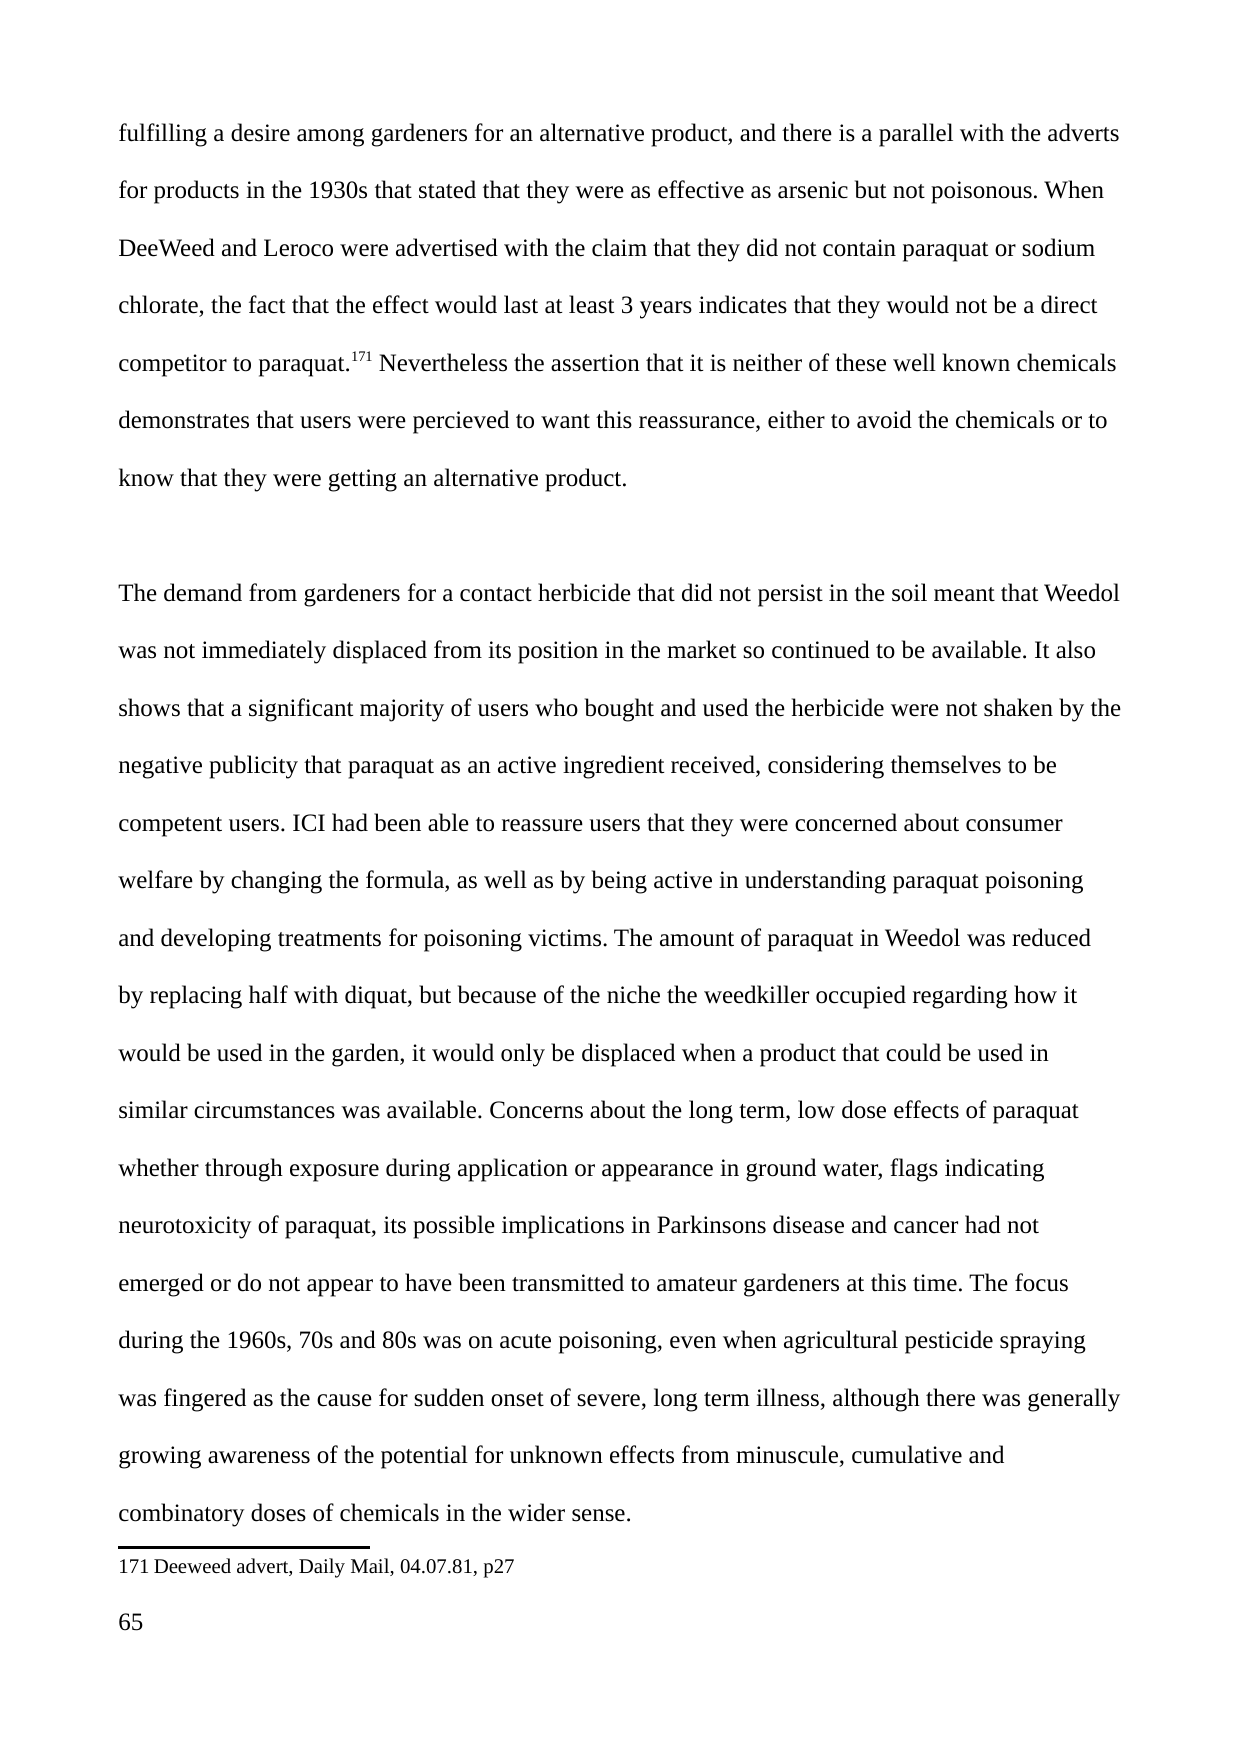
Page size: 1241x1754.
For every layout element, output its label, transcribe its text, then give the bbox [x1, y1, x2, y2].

text fulfilling a desire among gardeners for an alternative product, and there is a parallel with the adverts for products in the 1930s that stated that they were as effective as arsenic but not poisonous. When DeeWeed and Leroco were advertised with the claim that they did not contain paraquat or sodium chlorate, the fact that the effect would last at least 3 years indicates that they would not be a direct competitor to paraquat. Nevertheless the assertion that it is neither of these well known chemicals demonstrates that users were percieved to want this reassurance, either to avoid the chemicals or to know that they were getting an alternative product. [118, 118, 1122, 492]
text Deeweed advert, Daily Mail, 04.07.81, p27 [118, 1553, 1122, 1578]
text The demand from gardeners for a contact herbicide that did not persist in the soil meant that Weedol was not immediately displaced from its position in the market so continued to be available. It also shows that a significant majority of users who bought and used the herbicide were not shaken by the negative publicity that paraquat as an active ingredient received, considering themselves to be competent users. ICI had been able to reassure users that they were concerned about consumer welfare by changing the formula, as well as by being active in understanding paraquat poisoning and developing treatments for poisoning victims. The amount of paraquat in Weedol was reduced by replacing half with diquat, but because of the niche the weedkiller occupied regarding how it would be used in the garden, it would only be displaced when a product that could be used in similar circumstances was available. Concerns about the long term, low dose effects of paraquat whether through exposure during application or appearance in ground water, flags indicating neurotoxicity of paraquat, its possible implications in Parkinsons disease and cancer had not emerged or do not appear to have been transmitted to amateur gardeners at this time. The focus during the 1960s, 70s and 80s was on acute poisoning, even when agricultural pesticide spraying was fingered as the cause for sudden onset of severe, long term illness, although there was generally growing awareness of the potential for unknown effects from minuscule, cumulative and combinatory doses of chemicals in the wider sense. [118, 578, 1122, 1527]
